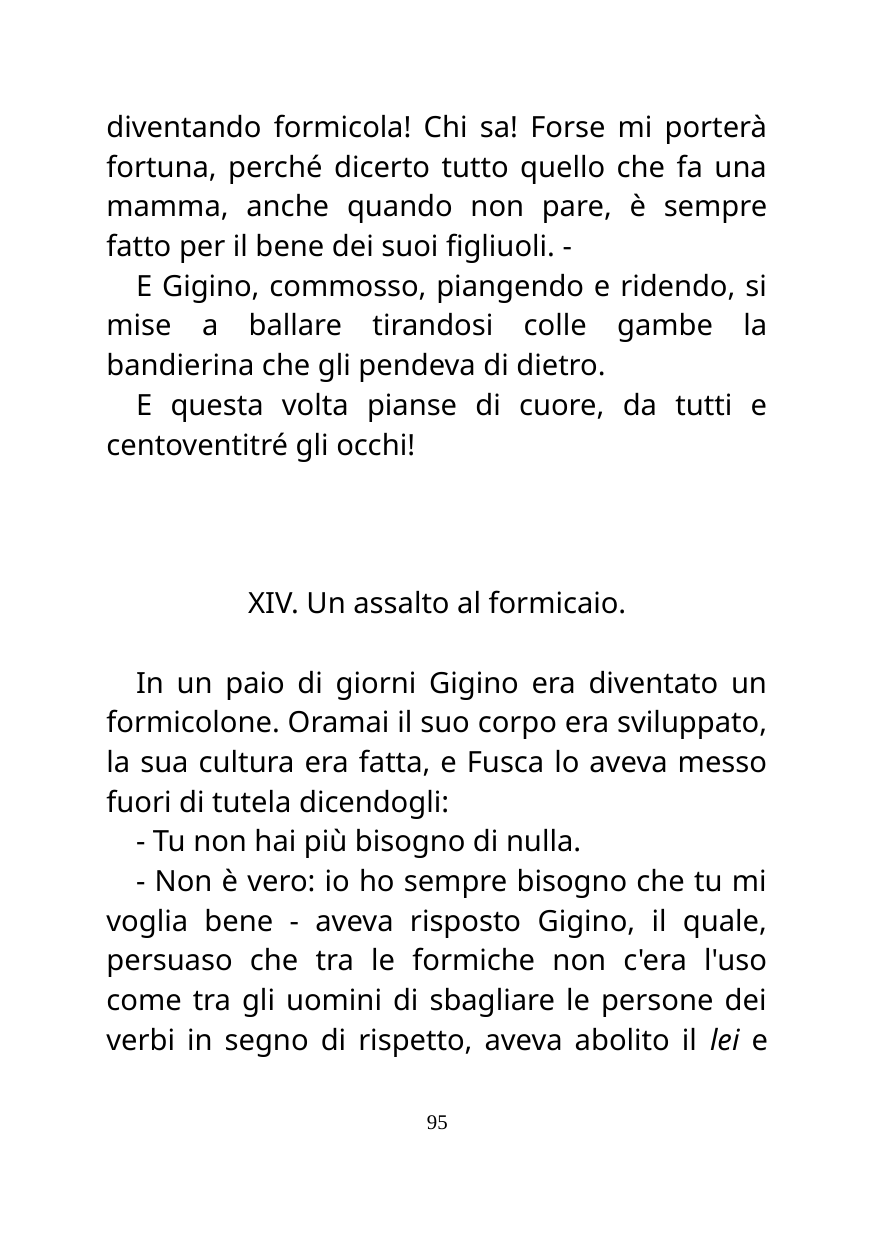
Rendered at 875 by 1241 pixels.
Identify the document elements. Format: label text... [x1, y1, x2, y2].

text In un paio di giorni Gigino era diventato un formicolone. Oramai il suo corpo era sviluppato, la sua cultura era fatta, e Fusca lo aveva messo fuori di tutela dicendogli: [106, 662, 768, 821]
text XIV. Un assalto al formicaio. [106, 582, 768, 622]
text - Tu non hai più bisogno di nulla. [106, 821, 768, 860]
text diventando formicola! Chi sa! Forse mi porterà fortuna, perché dicerto tutto quello che fa una mamma, anche quando non pare, è sempre fatto per il bene dei suoi figliuoli. - [106, 106, 768, 265]
text - Non è vero: io ho sempre bisogno che tu mi voglia bene - aveva risposto Gigino, il quale, persuaso che tra le formiche non c'era l'uso come tra gli uomini di sbagliare le persone dei verbi in segno di rispetto, aveva abolito il lei e [106, 860, 768, 1059]
text E questa volta pianse di cuore, da tutti e centoventitré gli occhi! [106, 384, 768, 463]
text E Gigino, commosso, piangendo e ridendo, si mise a ballare tirandosi colle gambe la bandierina che gli pendeva di dietro. [106, 265, 768, 384]
